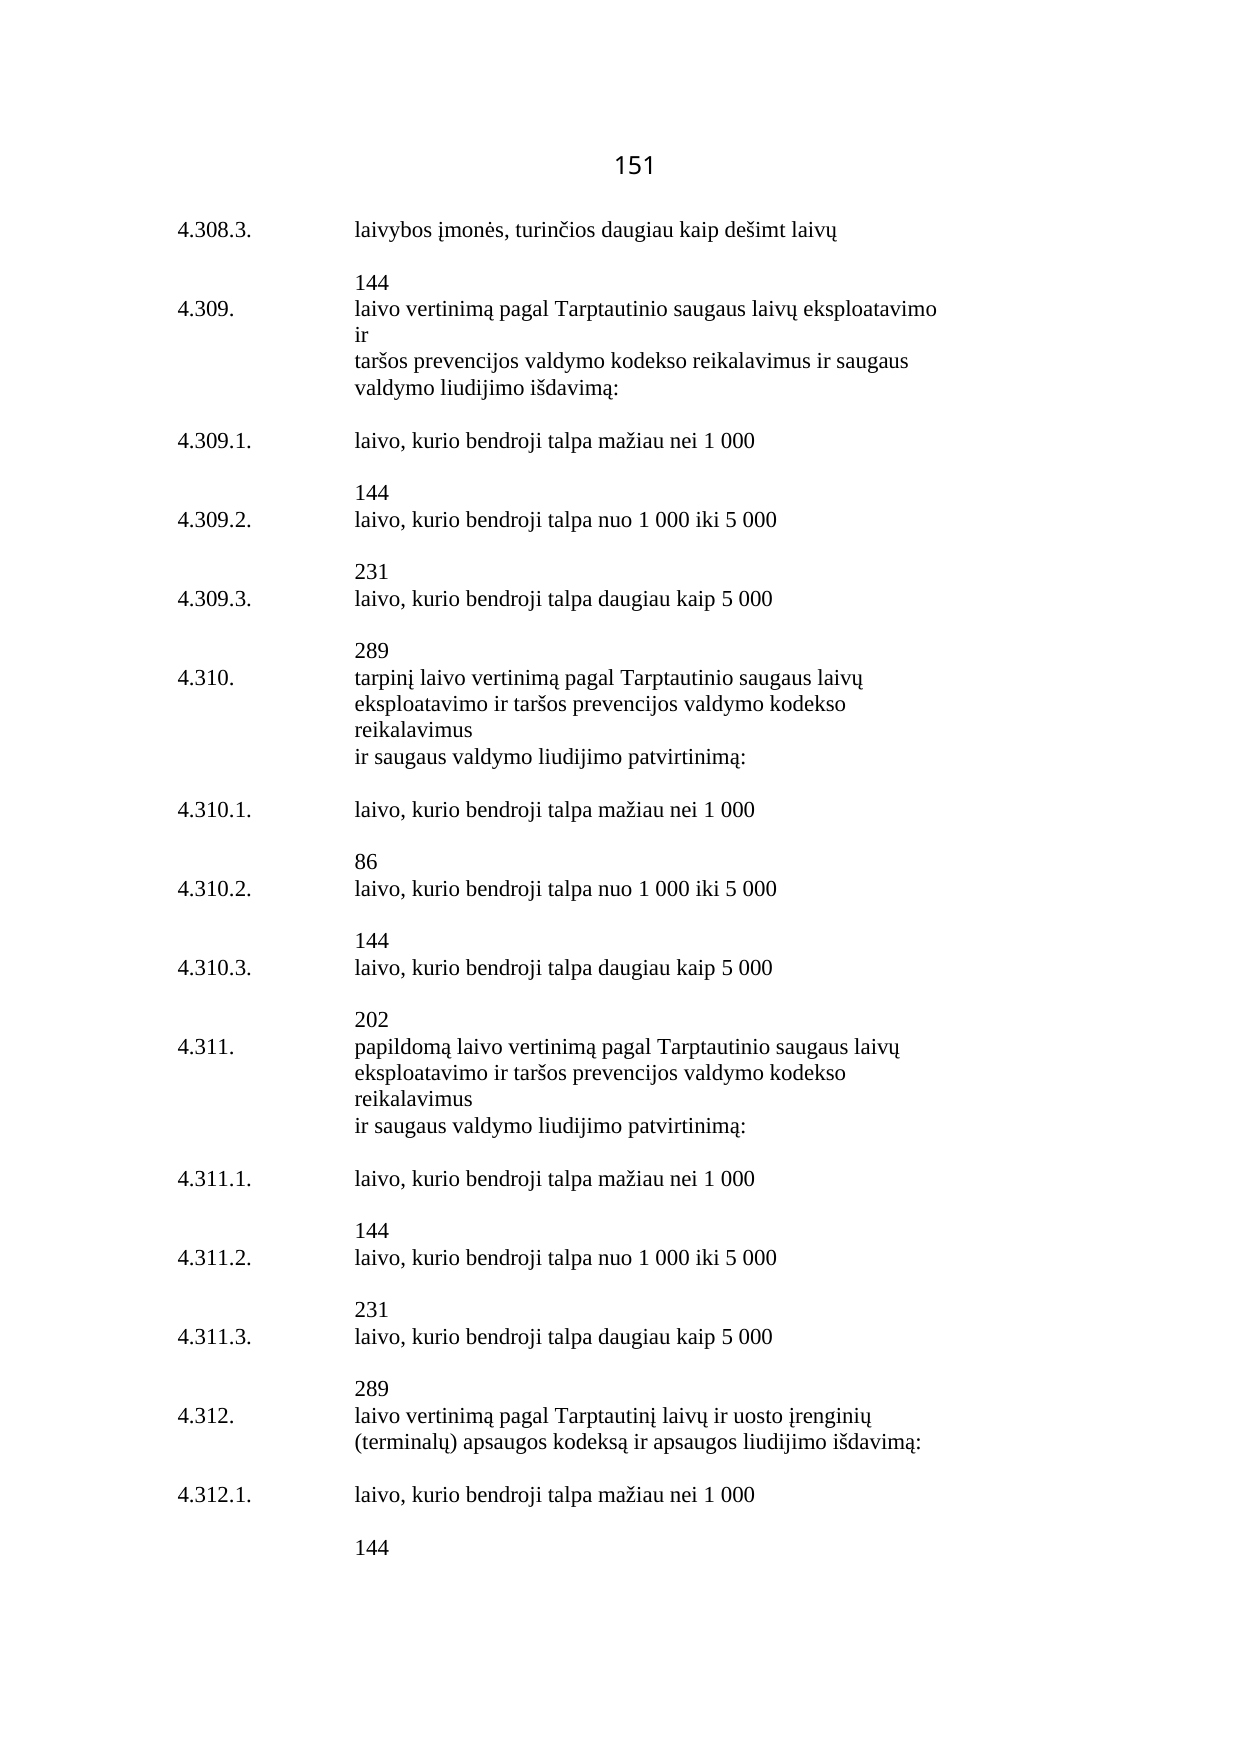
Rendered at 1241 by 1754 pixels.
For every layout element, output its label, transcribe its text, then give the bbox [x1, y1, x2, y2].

text 4.310.3. laivo, kurio bendroji talpa daugiau kaip 5 000 202 [177, 954, 945, 1033]
text 4.310.2. laivo, kurio bendroji talpa nuo 1 000 iki 5 000 144 [177, 875, 945, 954]
text 4.310. tarpinį laivo vertinimą pagal Tarptautinio saugaus laivų [177, 664, 945, 690]
text 4.309.3. laivo, kurio bendroji talpa daugiau kaip 5 000 289 [177, 585, 945, 664]
text 4.309.1. laivo, kurio bendroji talpa mažiau nei 1 000 144 [177, 427, 945, 506]
text taršos prevencijos valdymo kodekso reikalavimus ir saugaus [354, 348, 945, 374]
text 4.312.1. laivo, kurio bendroji talpa mažiau nei 1 000 144 [177, 1481, 945, 1560]
text 4.311.1. laivo, kurio bendroji talpa mažiau nei 1 000 144 [177, 1164, 945, 1244]
text ir saugaus valdymo liudijimo patvirtinimą: [354, 1112, 945, 1164]
text (terminalų) apsaugos kodeksą ir apsaugos liudijimo išdavimą: [354, 1428, 945, 1481]
text 4.311.2. laivo, kurio bendroji talpa nuo 1 000 iki 5 000 231 [177, 1244, 945, 1323]
text 4.312. laivo vertinimą pagal Tarptautinį laivų ir uosto įrenginių [177, 1402, 945, 1428]
text 4.311. papildomą laivo vertinimą pagal Tarptautinio saugaus laivų [177, 1033, 945, 1059]
text 4.309.2. laivo, kurio bendroji talpa nuo 1 000 iki 5 000 231 [177, 506, 945, 585]
text 4.310.1. laivo, kurio bendroji talpa mažiau nei 1 000 86 [177, 796, 945, 875]
text 4.308.3. laivybos įmonės, turinčios daugiau kaip dešimt laivų 144 [177, 216, 945, 295]
text eksploatavimo ir taršos prevencijos valdymo kodekso reikalavimus [354, 1059, 945, 1112]
text 4.311.3. laivo, kurio bendroji talpa daugiau kaip 5 000 289 [177, 1323, 945, 1402]
text eksploatavimo ir taršos prevencijos valdymo kodekso reikalavimus [354, 690, 945, 743]
text valdymo liudijimo išdavimą: [354, 374, 945, 427]
text ir saugaus valdymo liudijimo patvirtinimą: [354, 743, 945, 796]
text 4.309. laivo vertinimą pagal Tarptautinio saugaus laivų eksploatavimo ir [177, 295, 945, 348]
